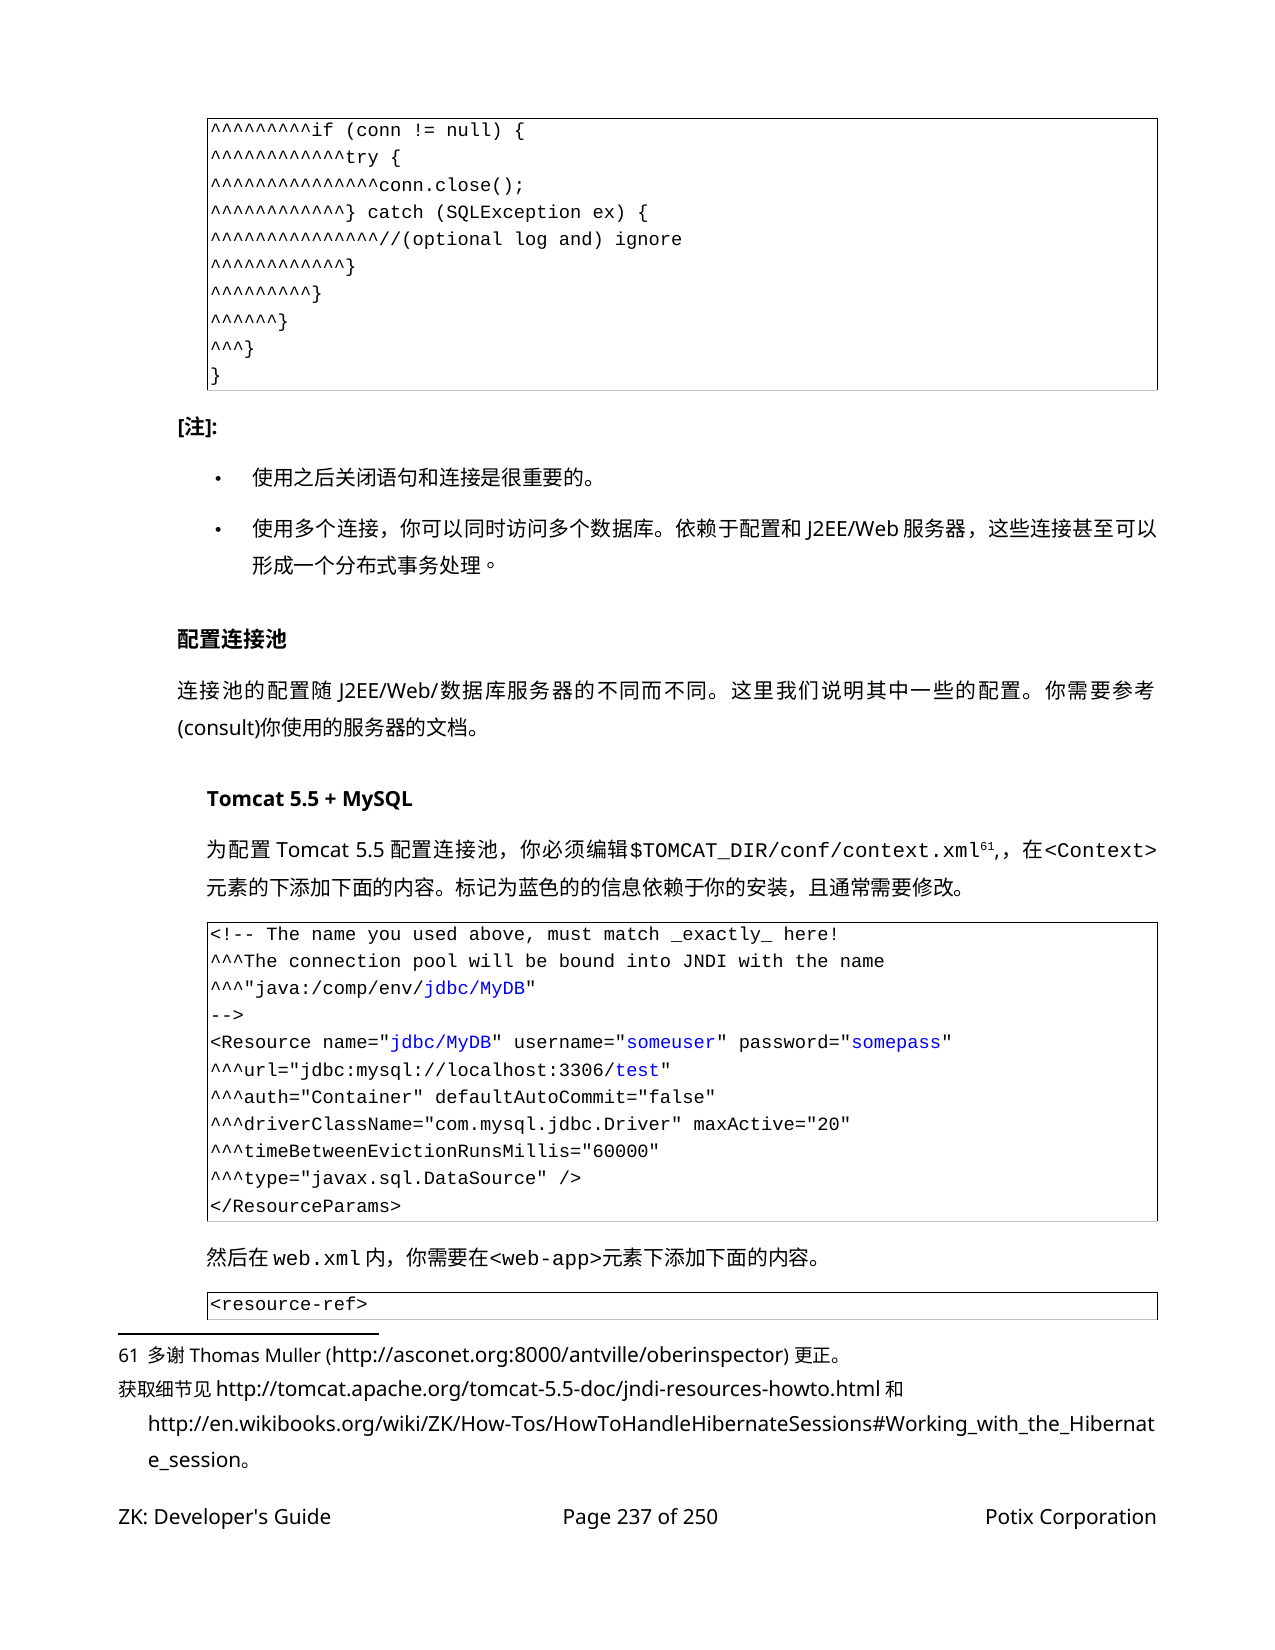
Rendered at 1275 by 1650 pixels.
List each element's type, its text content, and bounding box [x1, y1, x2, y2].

text [注]: [177, 411, 1157, 441]
text ^^^auth="Container" defaultAutoCommit="false" [208, 1085, 1157, 1109]
text <Resource name="jdbc/MyDB" username="someuser" password="somepass" [208, 1030, 1157, 1054]
text ^^^driverClassName="com.mysql.jdbc.Driver" maxActive="20" [208, 1112, 1157, 1136]
text ^^^^^^} [208, 308, 1157, 333]
text 多谢 Thomas Muller (http://asconet.org:8000/antville/oberinspector) 更正。 [118, 1340, 1157, 1368]
text 获取细节见http://tomcat.apache.org/tomcat-5.5-doc/jndi-resources-howto.html 和 http://en.wikibooks.org/wiki/ZK/How-Tos/HowToHandleHibernateSessions#Working_with_the_Hibernate_session。 [118, 1374, 1157, 1473]
text ^^^^^^^^^^^^^^^conn.close(); [208, 172, 1157, 197]
text 连接池的配置随J2EE/Web/数据库服务器的不同而不同。这里我们说明其中一些的配置。你需要参考(consult)你使用的服务器的文档。 [177, 674, 1157, 742]
text } [208, 363, 1157, 390]
text ^^^url="jdbc:mysql://localhost:3306/test" [208, 1057, 1157, 1082]
text ^^^} [208, 336, 1157, 360]
text --> [208, 1003, 1157, 1027]
text 然后在web.xml内，你需要在<web-app>元素下添加下面的内容。 [207, 1241, 1157, 1272]
list 使用多个连接，你可以同时访问多个数据库。依赖于配置和J2EE/Web服务器，这些连接甚至可以形成一个分布式事务处理。 [215, 512, 1157, 579]
text <resource-ref> [208, 1293, 1157, 1319]
subtitle Tomcat 5.5 + MySQL [207, 784, 1157, 813]
text <!-- The name you used above, must match _exactly_ here! [208, 923, 1157, 946]
text ^^^"java:/comp/env/jdbc/MyDB" [208, 976, 1157, 1000]
text ^^^^^^^^^} [208, 281, 1157, 306]
list 使用之后关闭语句和连接是很重要的。 [215, 461, 1157, 491]
text ^^^timeBetweenEvictionRunsMillis="60000" [208, 1139, 1157, 1163]
text 为配置Tomcat 5.5配置连接池，你必须编辑$TOMCAT_DIR/conf/context.xml,，在<Context>元素的下添加下面的内容。标记为蓝色的的信息依赖于你的安装，且通常需要修改。 [207, 833, 1157, 901]
text ^^^type="javax.sql.DataSource" /> [208, 1166, 1157, 1191]
text ^^^^^^^^^if (conn != null) { [208, 119, 1157, 142]
text </ResourceParams> [208, 1193, 1157, 1221]
text ^^^^^^^^^^^^^^^//(optional log and) ignore [208, 227, 1157, 251]
text ^^^^^^^^^^^^try { [208, 145, 1157, 169]
text ^^^^^^^^^^^^} [208, 254, 1157, 278]
subtitle 配置连接池 [177, 622, 1157, 654]
text ^^^The connection pool will be bound into JNDI with the name [208, 949, 1157, 973]
text ^^^^^^^^^^^^} catch (SQLException ex) { [208, 200, 1157, 224]
